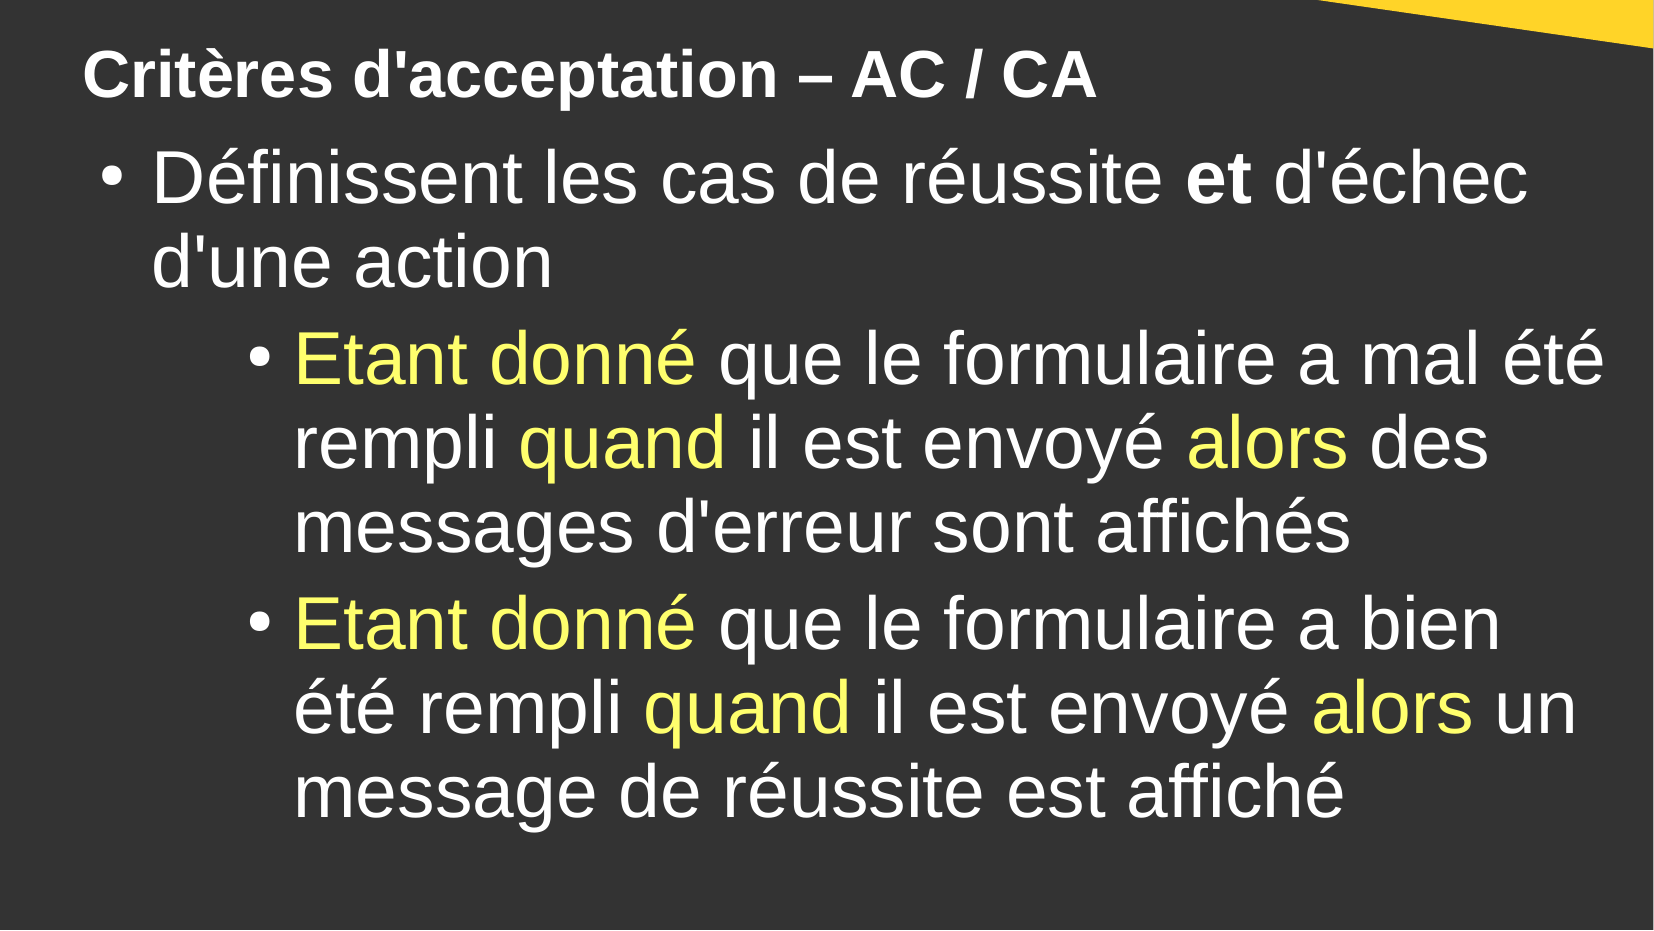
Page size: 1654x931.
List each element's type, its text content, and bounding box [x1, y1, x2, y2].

title Critères d'acceptation – AC / CA [82, 37, 1571, 122]
text_box [1317, 0, 1654, 49]
list Définissent les cas de réussite et d'échec d'une action Etant donné que le formulaire a mal été rempli quand il est envoyé alors des messages d'erreur sont affichés Etant donné que le formulaire a bien été rempli quand il est envoyé alors un message de réussite est affiché [80, 135, 1620, 839]
